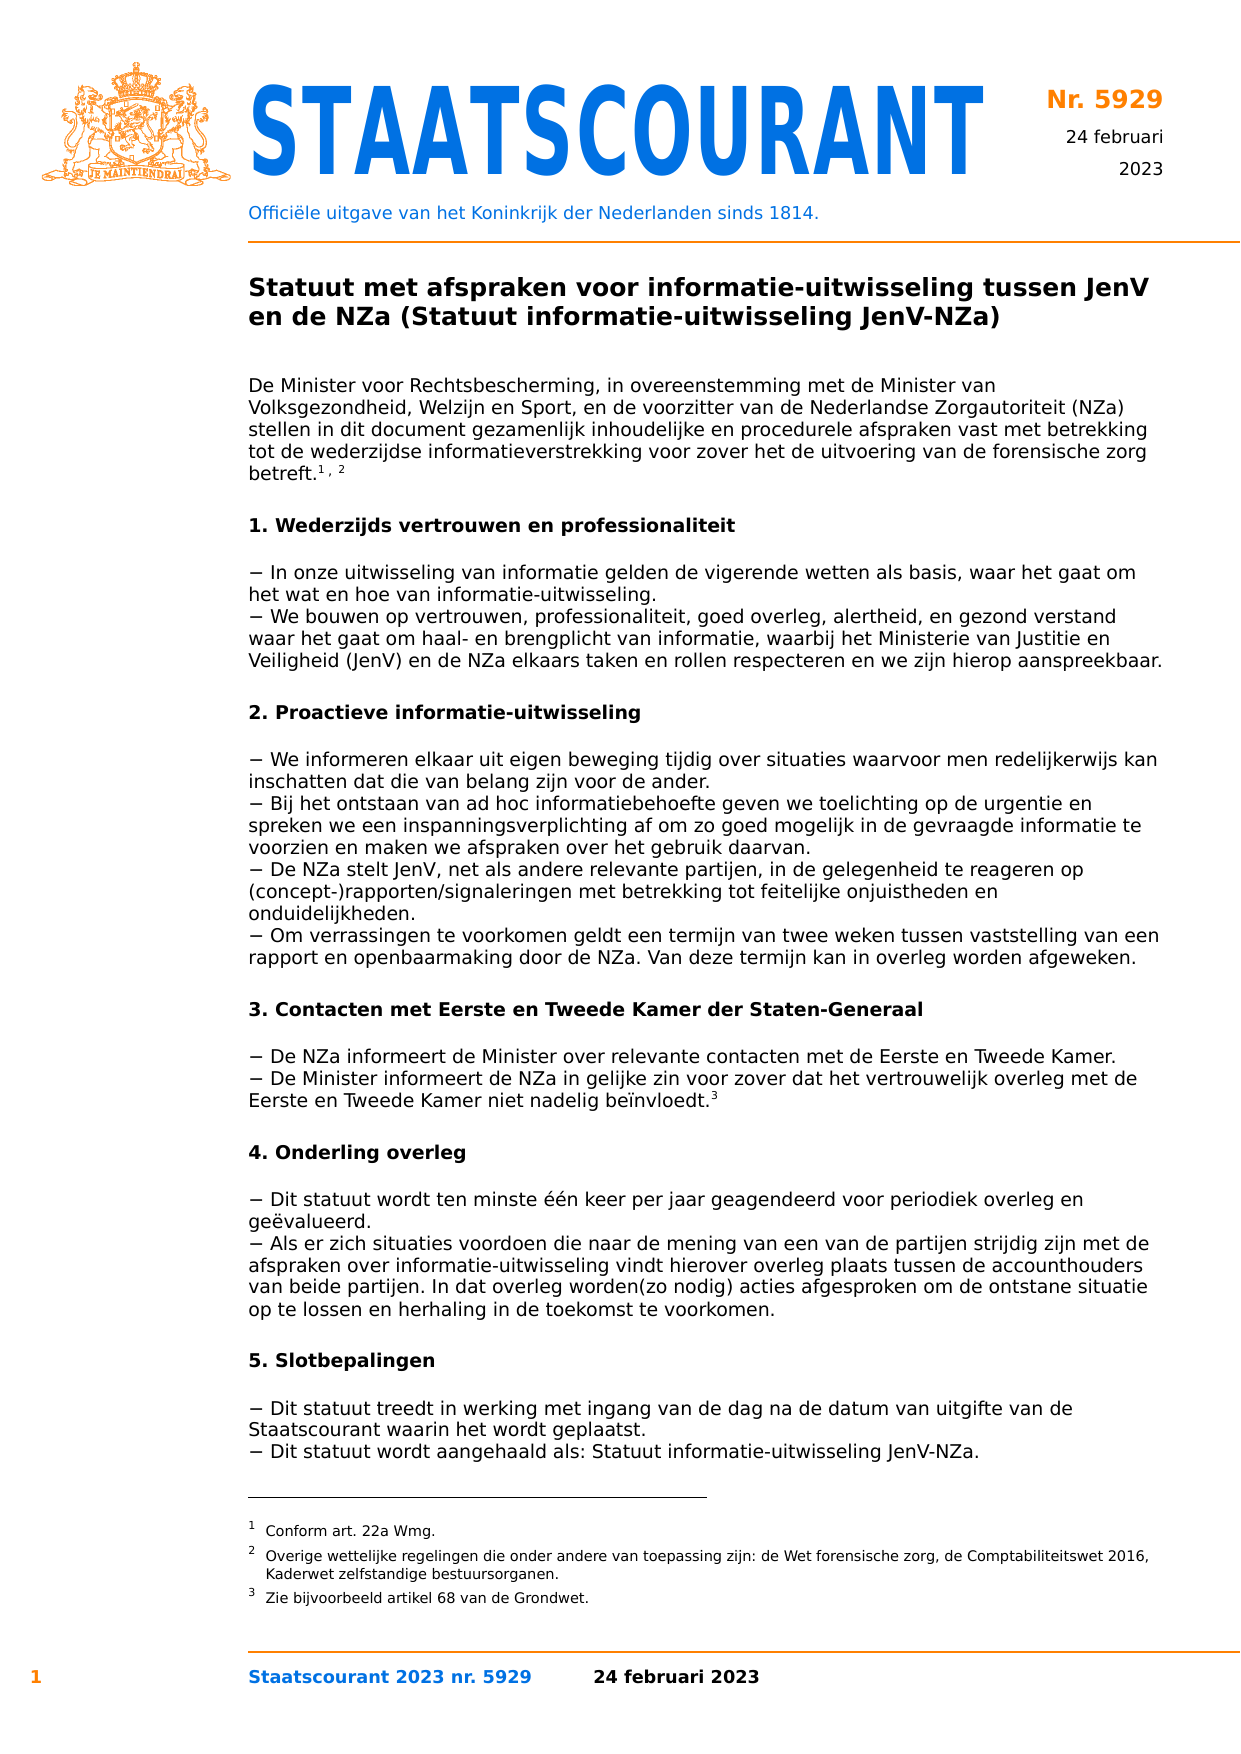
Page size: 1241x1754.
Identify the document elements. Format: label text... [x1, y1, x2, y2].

picture [41, 62, 231, 186]
text − De NZa informeert de Minister over relevante contacten met de Eerste en Tweede Kamer. [248, 1046, 1163, 1068]
text − Dit statuut wordt aangehaald als: Statuut informatie-uitwisseling JenV-NZa. [248, 1441, 1163, 1463]
subtitle 3. Contacten met Eerste en Tweede Kamer der Staten-Generaal [248, 999, 1163, 1021]
table_cell 24 februari [998, 121, 1240, 153]
subtitle 5. Slotbepalingen [248, 1350, 1163, 1372]
text De Minister voor Rechtsbescherming, in overeenstemming met de Minister van Volksgezondheid, Welzijn en Sport, en de voorzitter van de Nederlandse Zorgautoriteit (NZa) stellen in dit document gezamenlijk inhoudelijke en procedurele afspraken vast met betrekking tot de wederzijdse informatieverstrekking voor zover het de uitvoering van de forensische zorg betreft., [248, 375, 1163, 485]
text − We informeren elkaar uit eigen beweging tijdig over situaties waarvoor men redelijkerwijs kan inschatten dat die van belang zijn voor de ander. [248, 749, 1163, 793]
table_header STAATSCOURANT [248, 62, 998, 203]
table_header [25, 62, 248, 241]
text − Als er zich situaties voordoen die naar de mening van een van de partijen strijdig zijn met de afspraken over informatie-uitwisseling vindt hierover overleg plaats tussen de accounthouders van beide partijen. In dat overleg worden(zo nodig) acties afgesproken om de ontstane situatie op te lossen en herhaling in de toekomst te voorkomen. [248, 1232, 1163, 1320]
subtitle 1. Wederzijds vertrouwen en professionaliteit [248, 515, 1163, 537]
text − De NZa stelt JenV, net als andere relevante partijen, in de gelegenheid te reageren op (concept-)rapporten/signaleringen met betrekking tot feitelijke onjuistheden en onduidelijkheden. [248, 859, 1163, 925]
text − Dit statuut treedt in werking met ingang van de dag na de datum van uitgifte van de Staatscourant waarin het wordt geplaatst. [248, 1397, 1163, 1441]
text − In onze uitwisseling van informatie gelden de vigerende wetten als basis, waar het gaat om het wat en hoe van informatie-uitwisseling. [248, 562, 1163, 606]
text − Om verrassingen te voorkomen geldt een termijn van twee weken tussen vaststelling van een rapport en openbaarmaking door de NZa. Van deze termijn kan in overleg worden afgeweken. [248, 925, 1163, 969]
subtitle 4. Onderling overleg [248, 1142, 1163, 1163]
text Conform art. 22a Wmg. [248, 1519, 1163, 1541]
table_cell Officiële uitgave van het Koninkrijk der Nederlanden sinds 1814. [248, 203, 1240, 241]
text − We bouwen op vertrouwen, professionaliteit, goed overleg, alertheid, en gezond verstand waar het gaat om haal- en brengplicht van informatie, waarbij het Ministerie van Justitie en Veiligheid (JenV) en de NZa elkaars taken en rollen respecteren en we zijn hierop aanspreekbaar. [248, 606, 1163, 672]
text Zie bijvoorbeeld artikel 68 van de Grondwet. [248, 1586, 1163, 1608]
subtitle Statuut met afspraken voor informatie-uitwisseling tussen JenV en de NZa (Statuut informatie-uitwisseling JenV-NZa) [248, 273, 1163, 331]
table_cell 2023 [998, 153, 1240, 203]
text − Bij het ontstaan van ad hoc informatiebehoefte geven we toelichting op de urgentie en spreken we een inspanningsverplichting af om zo goed mogelijk in de gevraagde informatie te voorzien en maken we afspraken over het gebruik daarvan. [248, 793, 1163, 859]
text − Dit statuut wordt ten minste één keer per jaar geagendeerd voor periodiek overleg en geëvalueerd. [248, 1188, 1163, 1232]
text − De Minister informeert de NZa in gelijke zin voor zover dat het vertrouwelijk overleg met de Eerste en Tweede Kamer niet nadelig beïnvloedt. [248, 1068, 1163, 1112]
subtitle 2. Proactieve informatie-uitwisseling [248, 702, 1163, 724]
table_header Nr. 5929 [998, 62, 1240, 121]
text Overige wettelijke regelingen die onder andere van toepassing zijn: de Wet forensische zorg, de Comptabiliteitswet 2016, Kaderwet zelfstandige bestuursorganen. [248, 1544, 1163, 1583]
